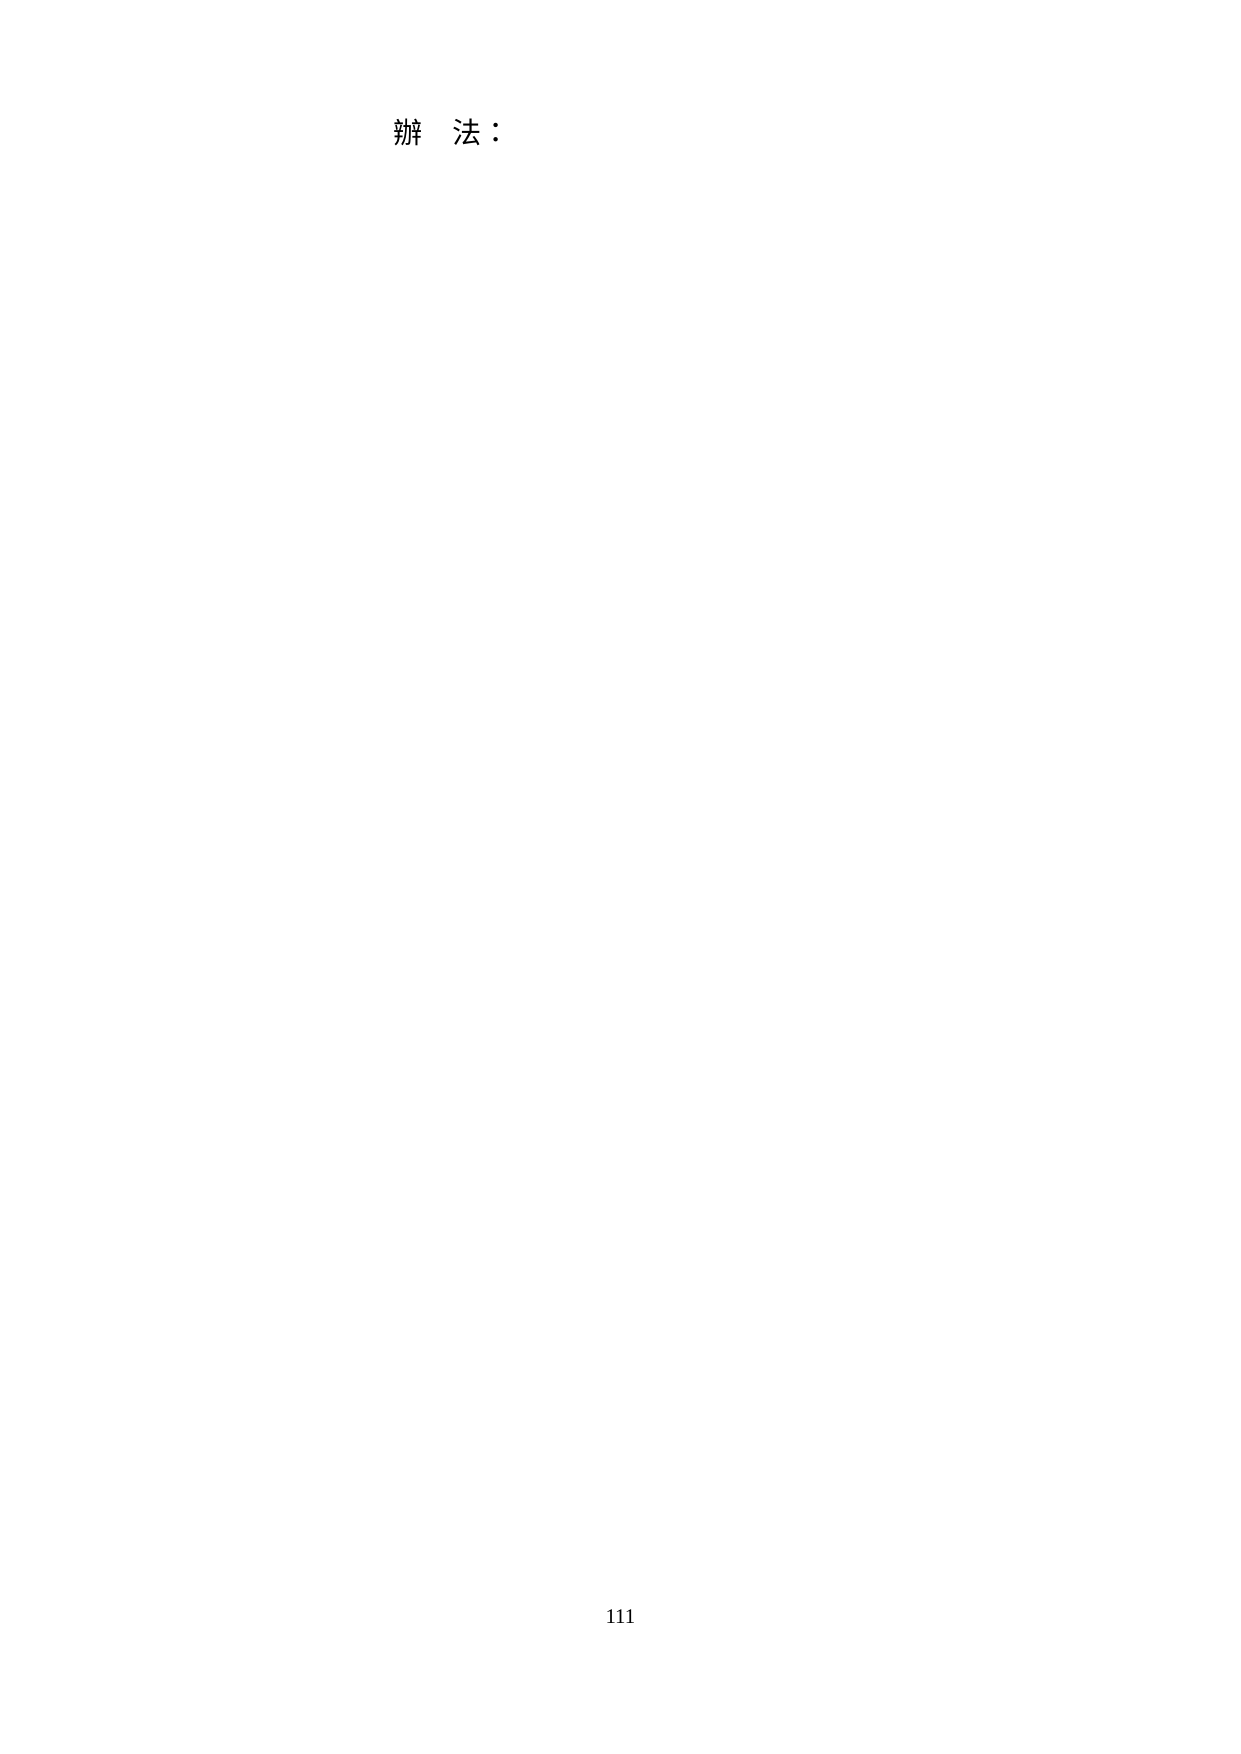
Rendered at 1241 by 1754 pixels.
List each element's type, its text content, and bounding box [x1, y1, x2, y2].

text 辦 法： [394, 89, 1053, 152]
